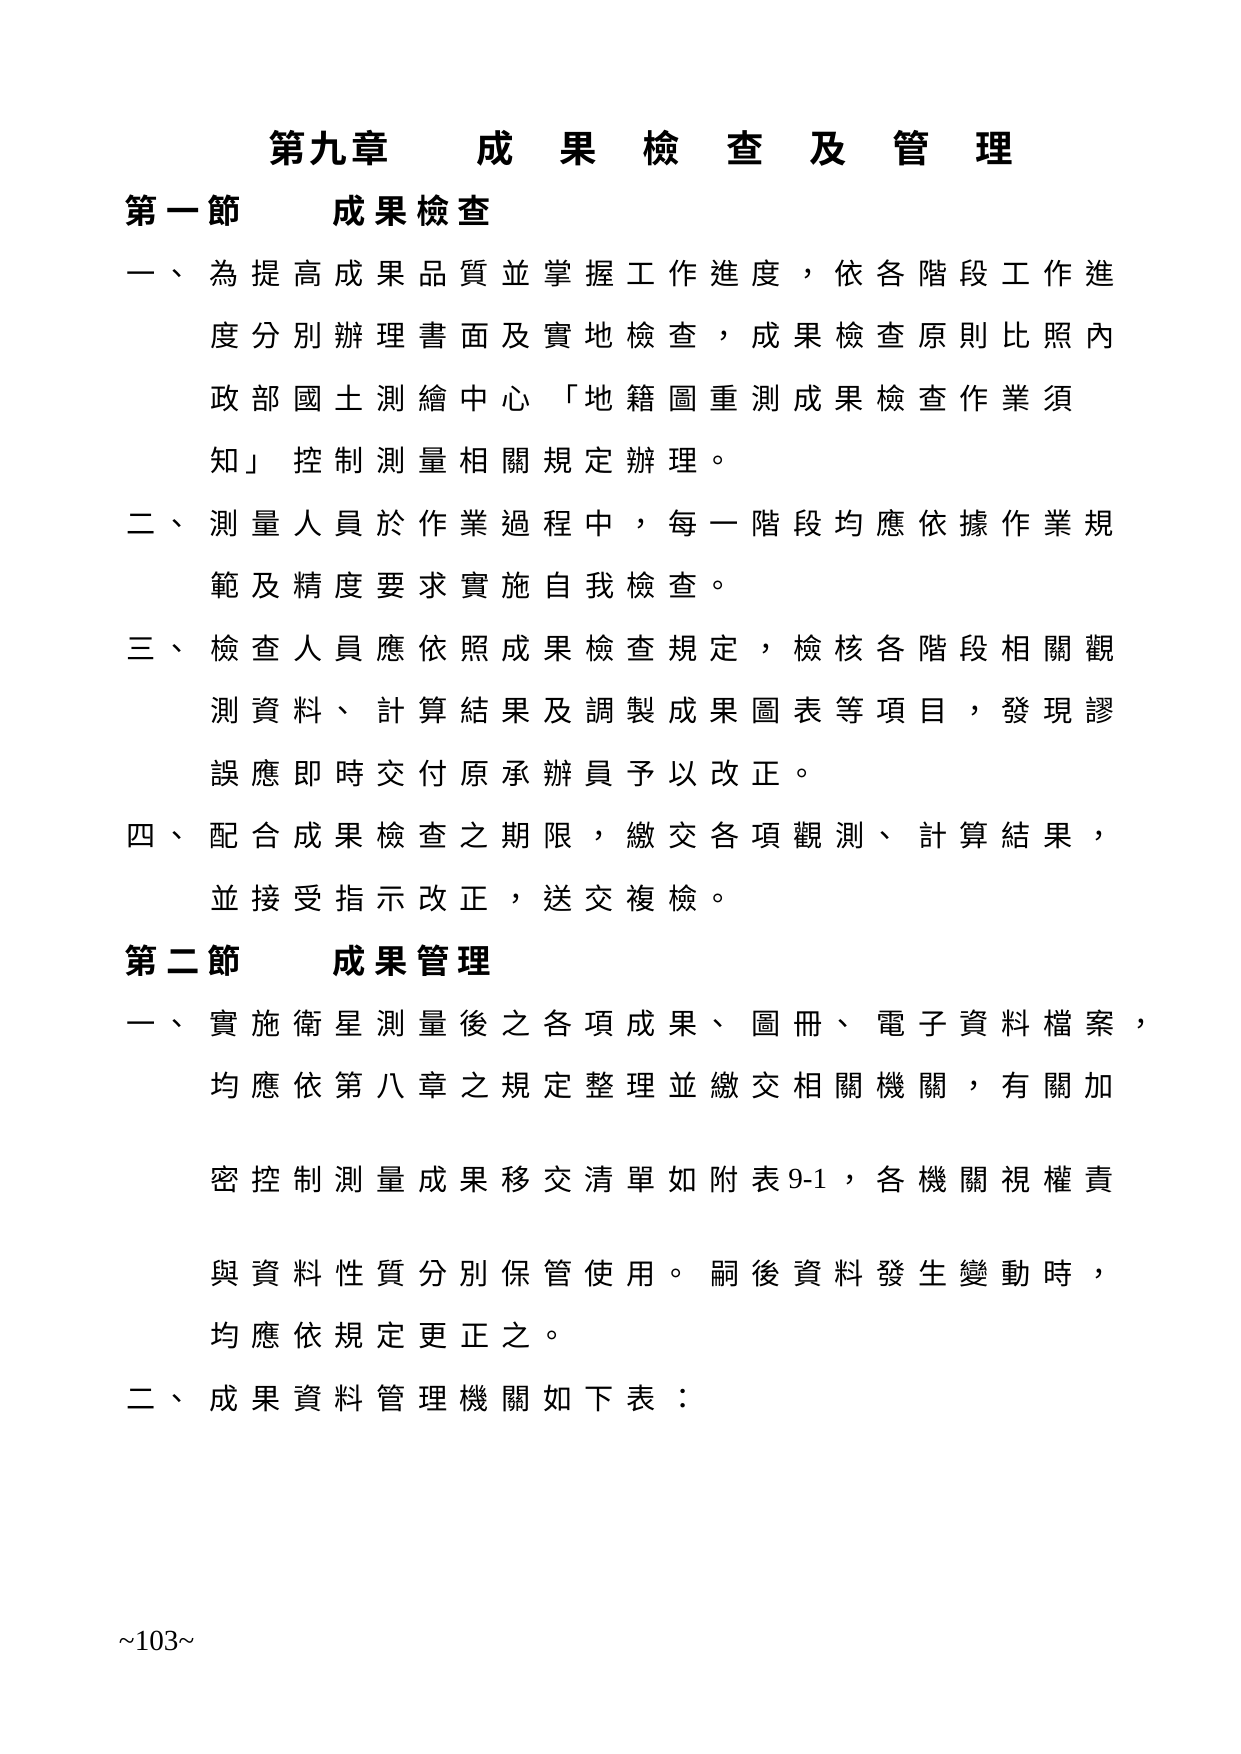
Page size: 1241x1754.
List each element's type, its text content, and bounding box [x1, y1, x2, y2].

text 一、為提高成果品質並掌握工作進度，依各階段工作進度分別辦理書面及實地檢查，成果檢查原則比照內政部國土測繪中心「地籍圖重測成果檢查作業須知」控制測量相關規定辦理。 [120, 230, 1120, 480]
text 三、檢查人員應依照成果檢查規定，檢核各階段相關觀測資料、計算結果及調製成果圖表等項目，發現謬誤應即時交付原承辦員予以改正。 [120, 605, 1120, 792]
text 第九章 成 果 檢 查 及 管 理 [147, 105, 1120, 167]
text 第一節 成果檢查 [120, 167, 1120, 230]
text 二、成果資料管理機關如下表： [120, 1355, 1120, 1417]
text 第二節 成果管理 [120, 917, 1120, 980]
text 二、測量人員於作業過程中，每一階段均應依據作業規範及精度要求實施自我檢查。 [120, 480, 1120, 605]
text 一、實施衛星測量後之各項成果、圖冊、電子資料檔案，均應依第八章之規定整理並繳交相關機關，有關加密控制測量成果移交清單如附表9-1，各機關視權責與資料性質分別保管使用。嗣後資料發生變動時，均應依規定更正之。 [120, 980, 1120, 1355]
text 四、配合成果檢查之期限，繳交各項觀測、計算結果，並接受指示改正，送交複檢。 [120, 792, 1120, 917]
